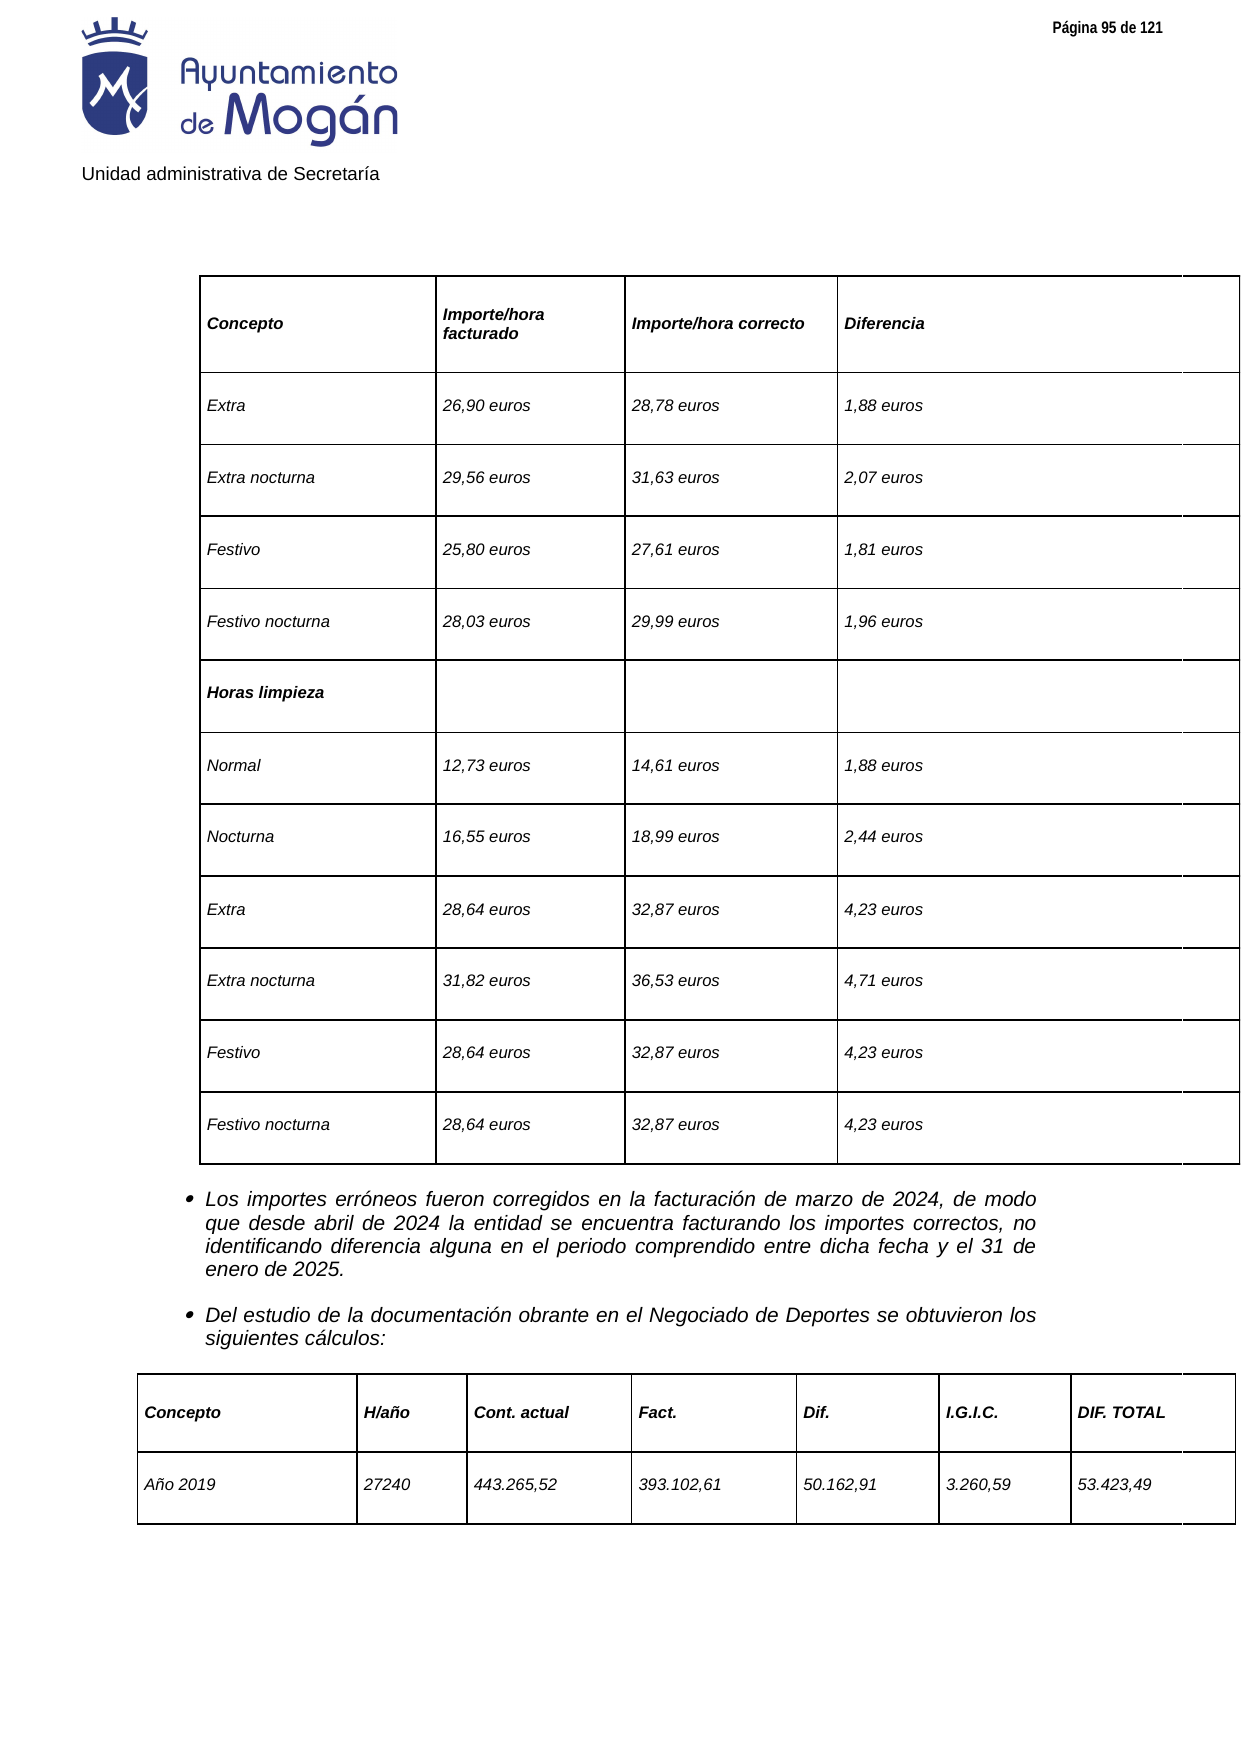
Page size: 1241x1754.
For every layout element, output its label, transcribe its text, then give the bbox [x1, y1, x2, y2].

table_cell 1,81 euros [838, 517, 1182, 587]
table_cell [1183, 373, 1239, 443]
table_cell 1,88 euros [838, 373, 1182, 443]
table_cell Extra [201, 877, 435, 947]
table_header Fact. [632, 1375, 796, 1451]
table_cell 27240 [358, 1453, 466, 1523]
table_cell 31,63 euros [626, 445, 837, 515]
table_cell 32,87 euros [626, 877, 837, 947]
table_cell 14,61 euros [626, 733, 837, 803]
table_cell [1183, 1453, 1235, 1523]
list Del estudio de la documentación obrante en el Negociado de Deportes se obtuvieron los siguientes cálculos: [184, 1304, 1040, 1350]
table_cell Horas limpieza [201, 661, 435, 731]
table_cell 2,44 euros [838, 805, 1182, 875]
table_cell 16,55 euros [437, 805, 624, 875]
table_header [1183, 277, 1239, 371]
table_cell 4,23 euros [838, 1021, 1182, 1091]
table_header Dif. [797, 1375, 938, 1451]
table_cell [1183, 733, 1239, 803]
table_cell Año 2019 [138, 1453, 356, 1523]
table_cell 3.260,59 [940, 1453, 1070, 1523]
table_cell 2,07 euros [838, 445, 1182, 515]
table_cell 443.265,52 [468, 1453, 631, 1523]
table_header Concepto [138, 1375, 356, 1451]
table_cell 29,99 euros [626, 589, 837, 659]
table_cell 28,64 euros [437, 877, 624, 947]
picture [81, 17, 398, 153]
table_header Cont. actual [468, 1375, 631, 1451]
table_cell [1183, 661, 1239, 731]
table_cell 18,99 euros [626, 805, 837, 875]
table_cell [1183, 1093, 1239, 1163]
table_cell 12,73 euros [437, 733, 624, 803]
table_cell Festivo [201, 517, 435, 587]
table_cell 1,96 euros [838, 589, 1182, 659]
table_cell 26,90 euros [437, 373, 624, 443]
table_cell Festivo nocturna [201, 1093, 435, 1163]
table_cell 32,87 euros [626, 1093, 837, 1163]
table_cell [1183, 517, 1239, 587]
table_cell [437, 661, 624, 731]
table_cell [838, 661, 1182, 731]
table_cell Extra nocturna [201, 445, 435, 515]
table_header Importe/hora correcto [626, 277, 837, 371]
table_cell Nocturna [201, 805, 435, 875]
table_header [1183, 1375, 1235, 1451]
table_header DIF. TOTAL [1072, 1375, 1182, 1451]
table_cell 28,78 euros [626, 373, 837, 443]
table_cell 53.423,49 [1072, 1453, 1182, 1523]
table_header Concepto [201, 277, 435, 371]
table_cell 29,56 euros [437, 445, 624, 515]
table_cell Festivo nocturna [201, 589, 435, 659]
table_cell 36,53 euros [626, 949, 837, 1019]
table_cell 28,64 euros [437, 1093, 624, 1163]
table_header H/año [358, 1375, 466, 1451]
table_cell Extra [201, 373, 435, 443]
table_cell [1183, 805, 1239, 875]
list Los importes erróneos fueron corregidos en la facturación de marzo de 2024, de modo que desde abril de 2024 la entidad se encuentra facturando los importes correctos, no identificando diferencia alguna en el periodo comprendido entre dicha fecha y el 31 de enero de 2025. [184, 1188, 1040, 1281]
table_cell [1183, 877, 1239, 947]
table_cell 1,88 euros [838, 733, 1182, 803]
table_cell 4,23 euros [838, 1093, 1182, 1163]
table_header Diferencia [838, 277, 1182, 371]
table_cell 28,03 euros [437, 589, 624, 659]
table_cell [1183, 589, 1239, 659]
table_header I.G.I.C. [940, 1375, 1070, 1451]
table_cell 27,61 euros [626, 517, 837, 587]
table_cell [1183, 445, 1239, 515]
table_cell 28,64 euros [437, 1021, 624, 1091]
table_cell 50.162,91 [797, 1453, 938, 1523]
table_cell Extra nocturna [201, 949, 435, 1019]
table_cell [1183, 949, 1239, 1019]
table_cell [1183, 1021, 1239, 1091]
table_cell Festivo [201, 1021, 435, 1091]
table_cell Normal [201, 733, 435, 803]
table_header Importe/hora facturado [437, 277, 624, 371]
table_cell 393.102,61 [632, 1453, 796, 1523]
table_cell 31,82 euros [437, 949, 624, 1019]
table_cell 4,71 euros [838, 949, 1182, 1019]
table_cell [626, 661, 837, 731]
table_cell 25,80 euros [437, 517, 624, 587]
table_cell 32,87 euros [626, 1021, 837, 1091]
table_cell 4,23 euros [838, 877, 1182, 947]
